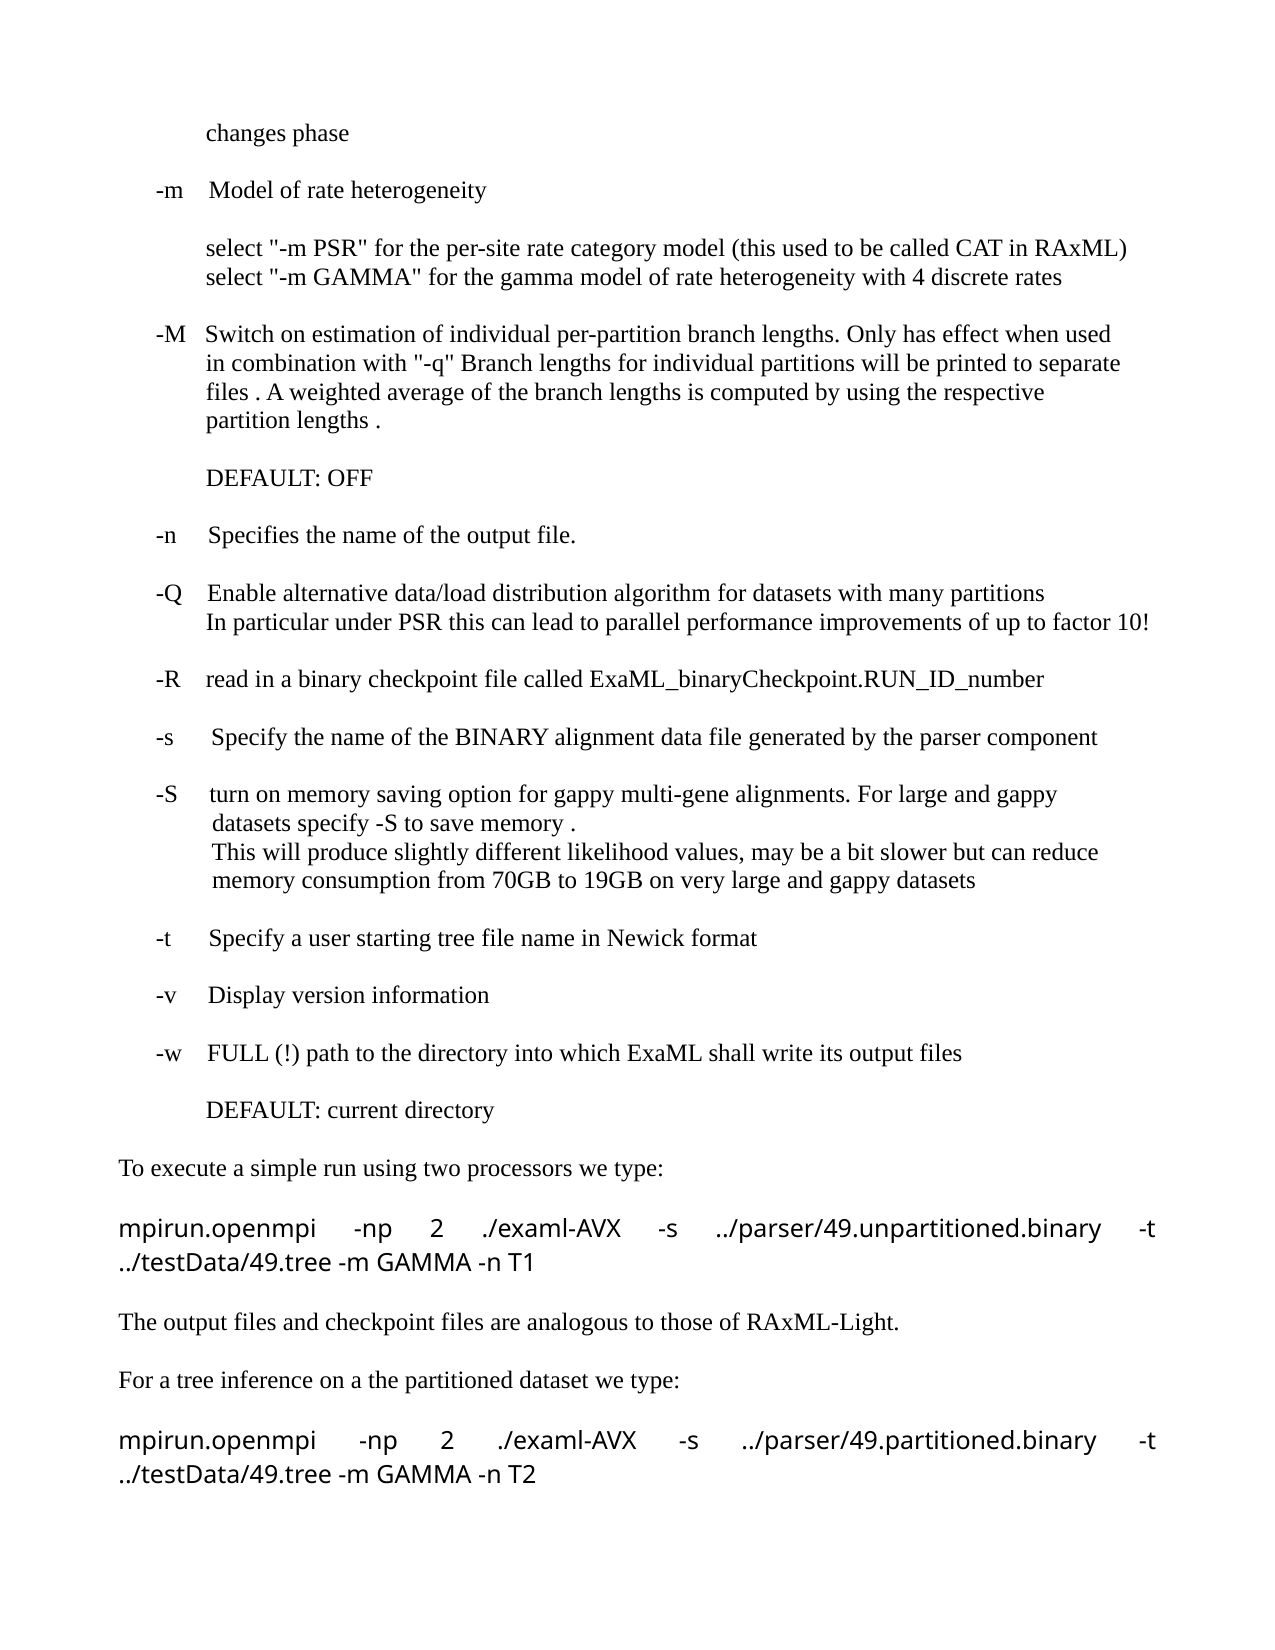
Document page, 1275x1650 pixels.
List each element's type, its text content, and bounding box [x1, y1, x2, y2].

text -M Switch on estimation of individual per-partition branch lengths. Only has effect when used [118, 319, 1157, 348]
text -S turn on memory saving option for gappy multi-gene alignments. For large and gappy [118, 779, 1157, 808]
text files . A weighted average of the branch lengths is computed by using the respective [118, 377, 1157, 406]
text -w FULL (!) path to the directory into which ExaML shall write its output files [118, 1038, 1157, 1067]
text DEFAULT: current directory [118, 1096, 1157, 1124]
text -t Specify a user starting tree file name in Newick format [118, 923, 1157, 952]
text datasets specify -S to save memory . [118, 808, 1157, 837]
text In particular under PSR this can lead to parallel performance improvements of up to factor 10! [118, 607, 1157, 636]
text -n Specifies the name of the output file. [118, 521, 1157, 549]
text partition lengths . [118, 406, 1157, 434]
text To execute a simple run using two processors we type: [118, 1153, 1157, 1182]
text -m Model of rate heterogeneity [118, 176, 1157, 204]
text select "-m PSR" for the per-site rate category model (this used to be called CAT in RAxML) [118, 233, 1157, 262]
text select "-m GAMMA" for the gamma model of rate heterogeneity with 4 discrete rates [118, 262, 1157, 291]
text The output files and checkpoint files are analogous to those of RAxML-Light. [118, 1307, 1157, 1336]
text changes phase [118, 118, 1157, 147]
text memory consumption from 70GB to 19GB on very large and gappy datasets [118, 866, 1157, 894]
text -v Display version information [118, 981, 1157, 1009]
text For a tree inference on a the partitioned dataset we type: [118, 1365, 1157, 1394]
text mpirun.openmpi -np 2 ./examl-AVX -s ../parser/49.unpartitioned.binary -t ../testData/49.tree -m GAMMA -n T1 [118, 1211, 1157, 1279]
text This will produce slightly different likelihood values, may be a bit slower but can reduce [118, 837, 1157, 866]
text DEFAULT: OFF [118, 463, 1157, 492]
text in combination with "-q" Branch lengths for individual partitions will be printed to separate [118, 348, 1157, 377]
text -s Specify the name of the BINARY alignment data file generated by the parser component [118, 722, 1157, 751]
text -Q Enable alternative data/load distribution algorithm for datasets with many partitions [118, 578, 1157, 607]
text -R read in a binary checkpoint file called ExaML_binaryCheckpoint.RUN_ID_number [118, 664, 1157, 693]
text mpirun.openmpi -np 2 ./examl-AVX -s ../parser/49.partitioned.binary -t ../testData/49.tree -m GAMMA -n T2 [118, 1422, 1157, 1491]
